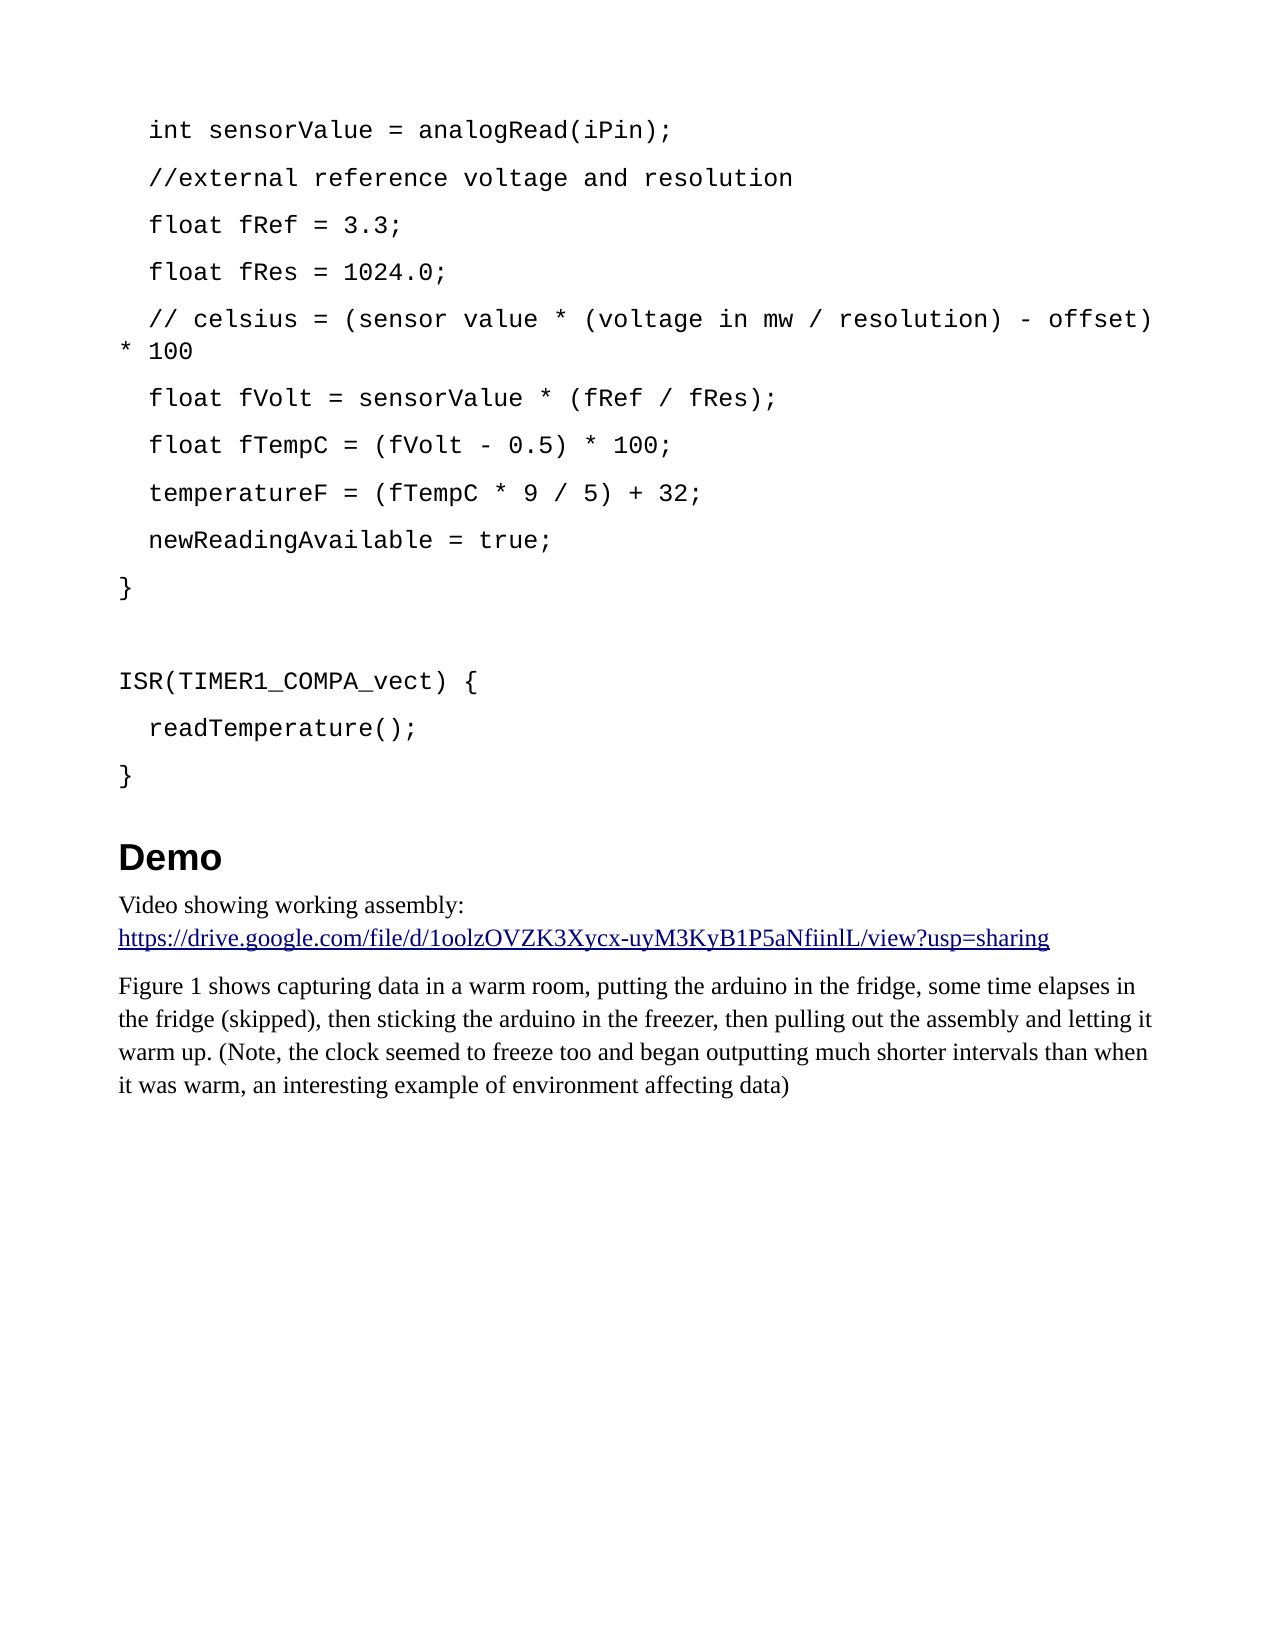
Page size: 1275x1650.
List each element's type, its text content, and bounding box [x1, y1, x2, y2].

subtitle Demo [118, 835, 1157, 878]
text } [118, 574, 1157, 603]
text ISR(TIMER1_COMPA_vect) { [118, 668, 1157, 697]
text // celsius = (sensor value * (voltage in mw / resolution) - offset) * 100 [118, 306, 1157, 367]
text newReadingAvailable = true; [118, 527, 1157, 556]
text } [118, 763, 1157, 791]
text Figure 1 shows capturing data in a warm room, putting the arduino in the fridge, some time elapses in the fridge (skipped), then sticking the arduino in the freezer, then pulling out the assembly and letting it warm up. (Note, the clock seemed to freeze too and began outputting much shorter intervals than when it was warm, an interesting example of environment affecting data) [118, 971, 1157, 1099]
text int sensorValue = analogRead(iPin); [118, 118, 1157, 146]
text float fVolt = sensorValue * (fRef / fRes); [118, 386, 1157, 414]
text float fRef = 3.3; [118, 212, 1157, 241]
text Video showing working assembly: https://drive.google.com/file/d/1oolzOVZK3Xycx-uyM3KyB1P5aNfiinlL/view?usp=sharing [118, 890, 1157, 952]
text float fRes = 1024.0; [118, 259, 1157, 288]
text //external reference voltage and resolution [118, 165, 1157, 193]
text readTemperature(); [118, 716, 1157, 744]
text temperatureF = (fTempC * 9 / 5) + 32; [118, 480, 1157, 508]
text float fTempC = (fVolt - 0.5) * 100; [118, 433, 1157, 461]
